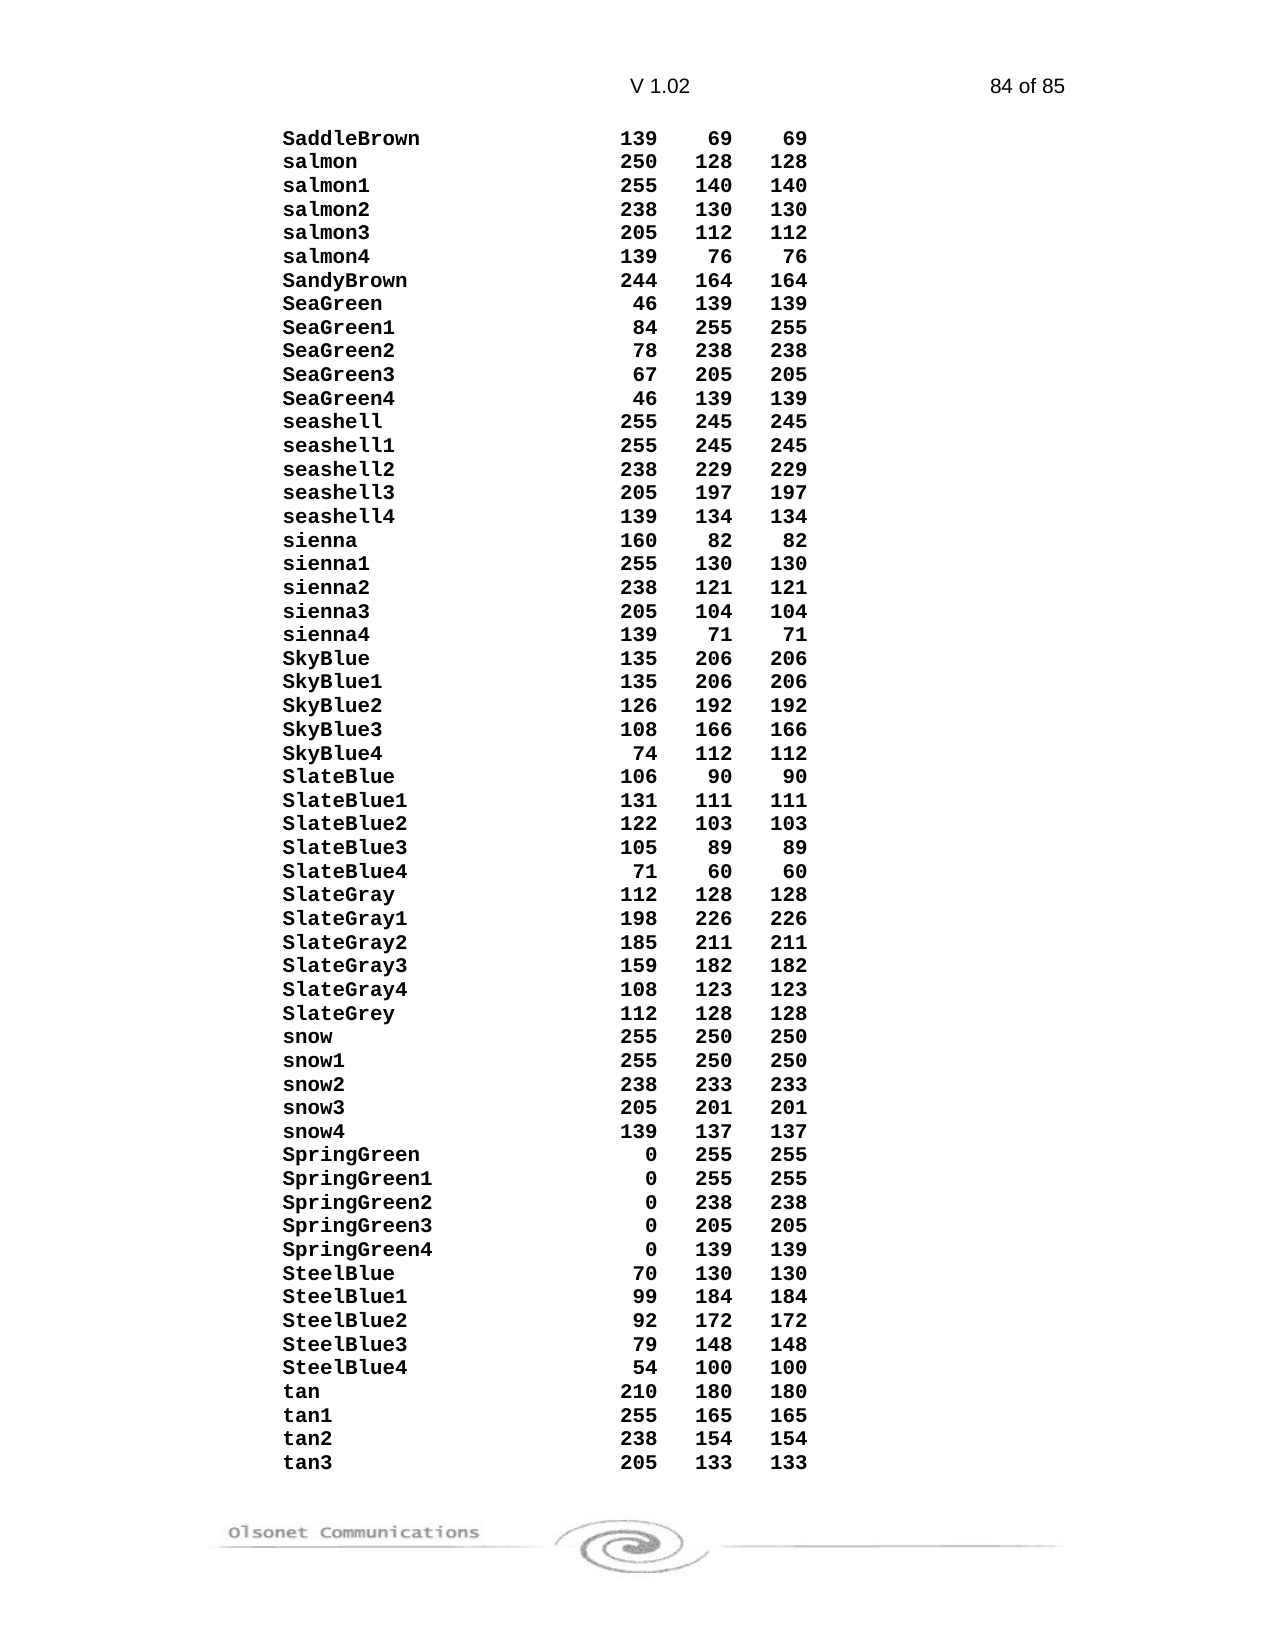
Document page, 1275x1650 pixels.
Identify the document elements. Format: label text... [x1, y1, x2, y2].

text SlateGray4 108 123 123 [282, 979, 1065, 1003]
text seashell3 205 197 197 [282, 482, 1065, 506]
text snow1 255 250 250 [282, 1050, 1065, 1073]
text sienna 160 82 82 [282, 530, 1065, 553]
text sienna2 238 121 121 [282, 577, 1065, 601]
text SlateBlue1 131 111 111 [282, 790, 1065, 813]
text salmon 250 128 128 [282, 151, 1065, 175]
text SteelBlue2 92 172 172 [282, 1310, 1065, 1334]
text seashell 255 245 245 [282, 411, 1065, 435]
text SteelBlue1 99 184 184 [282, 1286, 1065, 1310]
text seashell4 139 134 134 [282, 506, 1065, 530]
text SkyBlue1 135 206 206 [282, 672, 1065, 695]
text sienna4 139 71 71 [282, 624, 1065, 648]
text SeaGreen3 67 205 205 [282, 364, 1065, 388]
text SeaGreen4 46 139 139 [282, 388, 1065, 411]
text snow2 238 233 233 [282, 1073, 1065, 1097]
text SteelBlue3 79 148 148 [282, 1334, 1065, 1357]
text salmon2 238 130 130 [282, 199, 1065, 222]
text snow3 205 201 201 [282, 1097, 1065, 1121]
text SkyBlue 135 206 206 [282, 648, 1065, 672]
text tan 210 180 180 [282, 1381, 1065, 1404]
text salmon1 255 140 140 [282, 175, 1065, 199]
text SeaGreen2 78 238 238 [282, 341, 1065, 364]
text SkyBlue4 74 112 112 [282, 742, 1065, 766]
text tan2 238 154 154 [282, 1428, 1065, 1452]
text SpringGreen 0 255 255 [282, 1144, 1065, 1168]
text SteelBlue 70 130 130 [282, 1263, 1065, 1286]
text SlateBlue3 105 89 89 [282, 837, 1065, 861]
text SlateGray 112 128 128 [282, 884, 1065, 908]
text SeaGreen 46 139 139 [282, 293, 1065, 317]
text sienna3 205 104 104 [282, 601, 1065, 624]
text SandyBrown 244 164 164 [282, 269, 1065, 293]
text snow 255 250 250 [282, 1026, 1065, 1050]
text SkyBlue3 108 166 166 [282, 719, 1065, 742]
text tan1 255 165 165 [282, 1404, 1065, 1428]
text snow4 139 137 137 [282, 1121, 1065, 1144]
text SlateBlue 106 90 90 [282, 766, 1065, 790]
text SlateGray1 198 226 226 [282, 908, 1065, 932]
picture [210, 1504, 1065, 1596]
text SaddleBrown 139 69 69 [282, 128, 1065, 151]
text SkyBlue2 126 192 192 [282, 695, 1065, 719]
text SlateGray2 185 211 211 [282, 932, 1065, 955]
text salmon4 139 76 76 [282, 246, 1065, 269]
text SpringGreen4 0 139 139 [282, 1239, 1065, 1263]
text seashell2 238 229 229 [282, 459, 1065, 482]
text tan3 205 133 133 [282, 1452, 1065, 1476]
text SteelBlue4 54 100 100 [282, 1357, 1065, 1381]
text sienna1 255 130 130 [282, 553, 1065, 577]
text SlateBlue2 122 103 103 [282, 813, 1065, 837]
text SlateGray3 159 182 182 [282, 955, 1065, 979]
text salmon3 205 112 112 [282, 222, 1065, 246]
text SpringGreen2 0 238 238 [282, 1192, 1065, 1215]
text SpringGreen1 0 255 255 [282, 1168, 1065, 1192]
text SeaGreen1 84 255 255 [282, 317, 1065, 341]
text SlateBlue4 71 60 60 [282, 861, 1065, 884]
text SlateGrey 112 128 128 [282, 1003, 1065, 1026]
text SpringGreen3 0 205 205 [282, 1215, 1065, 1239]
text seashell1 255 245 245 [282, 435, 1065, 459]
